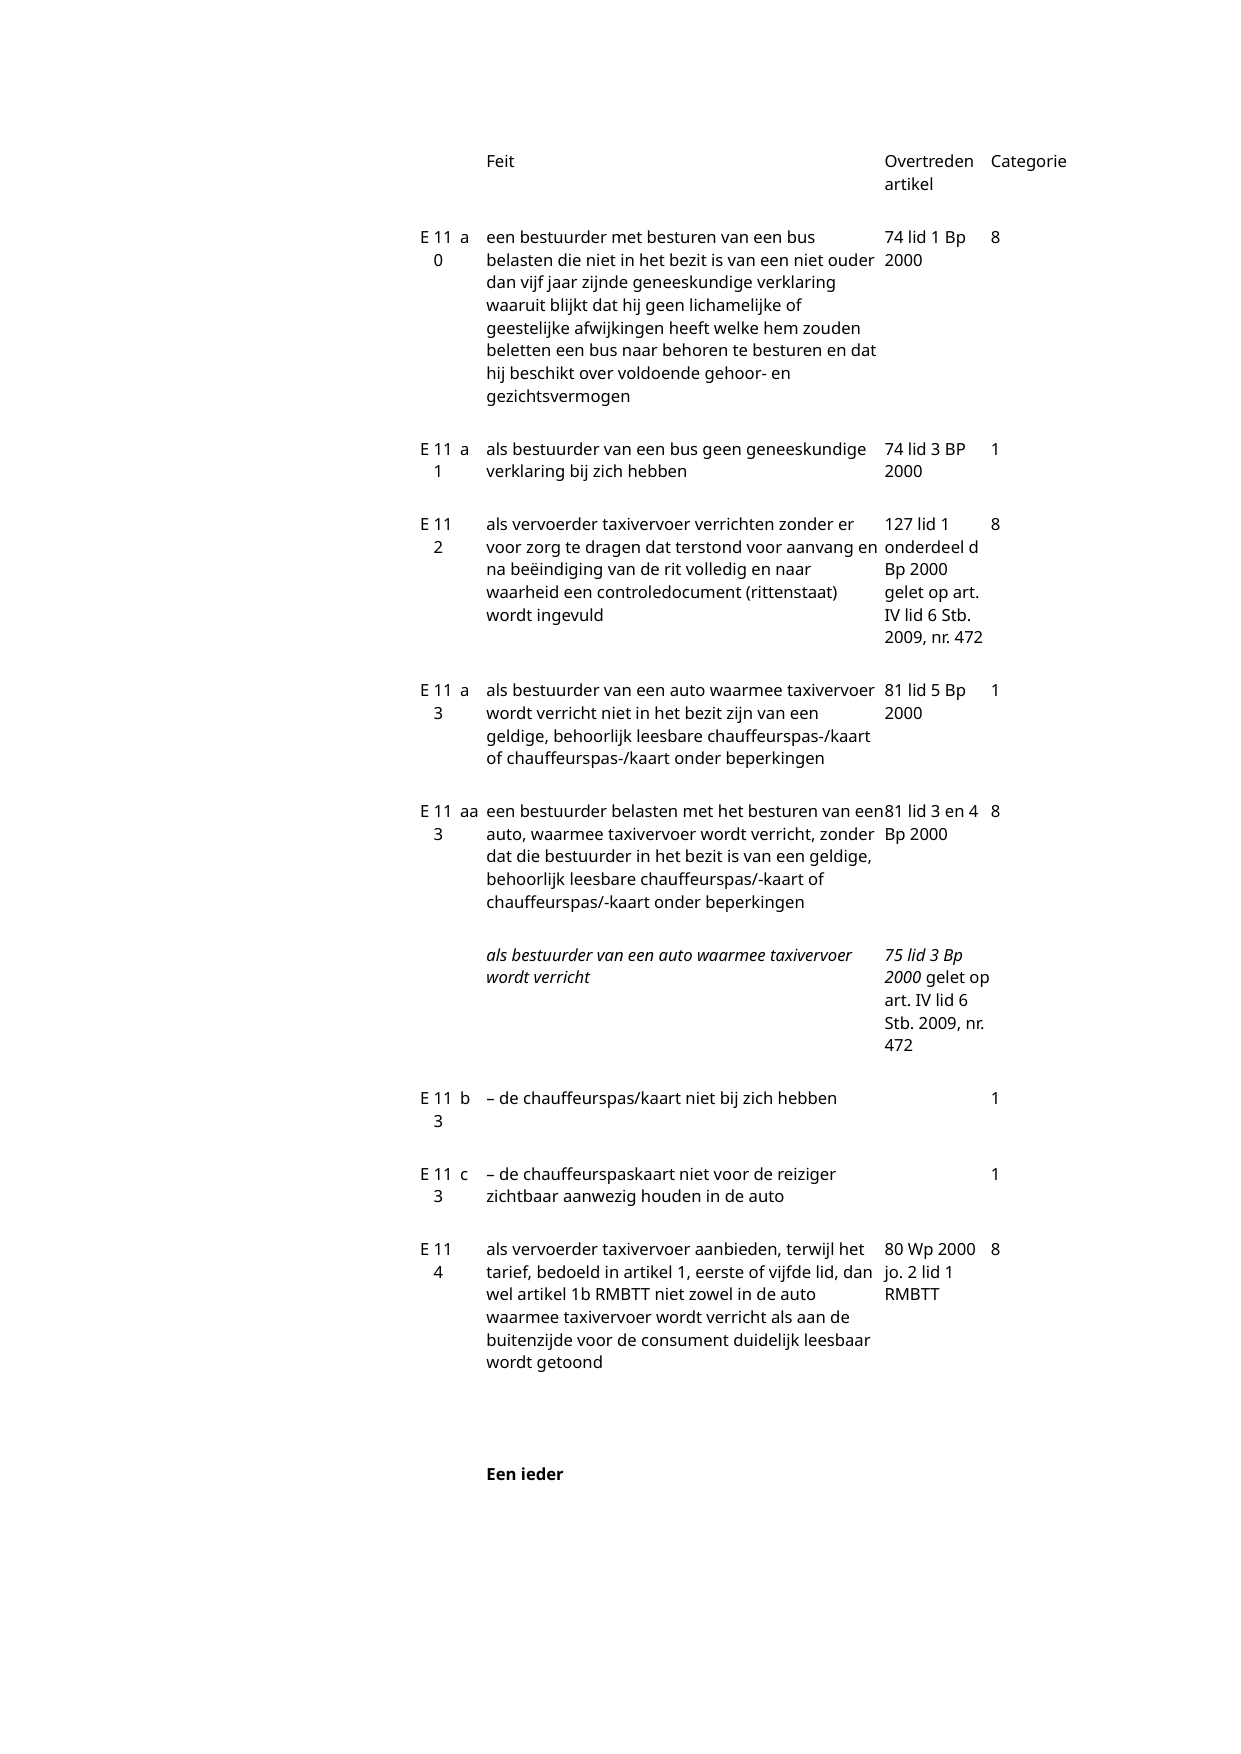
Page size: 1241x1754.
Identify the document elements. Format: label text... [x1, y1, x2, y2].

table_cell [420, 943, 433, 1087]
table_cell een bestuurder belasten met het besturen van een auto, waarmee taxivervoer wordt verricht, zonder dat die bestuurder in het bezit is van een geldige, behoorlijk leesbare chauffeurspas/-kaart of chauffeurspas/-kaart onder beperkingen [486, 800, 884, 943]
table_cell 8 [991, 800, 1090, 943]
table_cell [884, 1087, 991, 1162]
table_cell [884, 1404, 991, 1462]
table_cell E [420, 1087, 433, 1162]
table_cell E [420, 679, 433, 799]
table_cell 114 [433, 1238, 460, 1404]
table_cell 74 lid 3 BP 2000 [884, 437, 991, 512]
table_header Feit [486, 150, 884, 225]
table_cell [433, 1462, 460, 1521]
table_cell E [420, 513, 433, 679]
table_cell a [460, 225, 486, 437]
table_cell 112 [433, 513, 460, 679]
table_cell als vervoerder taxivervoer aanbieden, terwijl het tarief, bedoeld in artikel 1, eerste of vijfde lid, dan wel artikel 1b RMBTT niet zowel in de auto waarmee taxivervoer wordt verricht als aan de buitenzijde voor de consument duidelijk leesbaar wordt getoond [486, 1238, 884, 1404]
table_cell 8 [991, 225, 1090, 437]
table_cell [991, 1462, 1090, 1521]
table_cell Een ieder [486, 1462, 884, 1521]
table_cell 113 [433, 1087, 460, 1162]
table_cell als bestuurder van een auto waarmee taxivervoer wordt verricht niet in het bezit zijn van een geldige, behoorlijk leesbare chauffeurspas-/kaart of chauffeurspas-/kaart onder beperkingen [486, 679, 884, 799]
table_cell 80 Wp 2000 jo. 2 lid 1 RMBTT [884, 1238, 991, 1404]
table_cell [460, 1238, 486, 1404]
table_cell [460, 513, 486, 679]
table_cell 1 [991, 1087, 1090, 1162]
table_cell 8 [991, 1238, 1090, 1404]
table_cell [460, 1404, 486, 1462]
table_cell [420, 1404, 433, 1462]
table_cell [884, 1162, 991, 1237]
table_cell [420, 1462, 433, 1521]
table_header [460, 150, 486, 225]
table_cell 75 lid 3 Bp 2000 gelet op art. IV lid 6 Stb. 2009, nr. 472 [884, 943, 991, 1087]
table_cell 113 [433, 679, 460, 799]
table_cell 113 [433, 800, 460, 943]
table_cell als vervoerder taxivervoer verrichten zonder er voor zorg te dragen dat terstond voor aanvang en na beëindiging van de rit volledig en naar waarheid een controledocument (rittenstaat) wordt ingevuld [486, 513, 884, 679]
table_cell [460, 1462, 486, 1521]
table_header [420, 150, 433, 225]
table_cell [433, 943, 460, 1087]
table_cell 74 lid 1 Bp 2000 [884, 225, 991, 437]
table_cell 1 [991, 437, 1090, 512]
table_cell 113 [433, 1162, 460, 1237]
table_cell E [420, 1162, 433, 1237]
table_cell c [460, 1162, 486, 1237]
table_cell 81 lid 5 Bp 2000 [884, 679, 991, 799]
table_cell 81 lid 3 en 4 Bp 2000 [884, 800, 991, 943]
table_cell 1 [991, 1162, 1090, 1237]
table_cell [884, 1462, 991, 1521]
table_cell [460, 943, 486, 1087]
table_cell – de chauffeurspas/kaart niet bij zich hebben [486, 1087, 884, 1162]
table_cell een bestuurder met besturen van een bus belasten die niet in het bezit is van een niet ouder dan vijf jaar zijnde geneeskundige verklaring waaruit blijkt dat hij geen lichamelijke of geestelijke afwijkingen heeft welke hem zouden beletten een bus naar behoren te besturen en dat hij beschikt over voldoende gehoor- en gezichtsvermogen [486, 225, 884, 437]
table_cell E [420, 225, 433, 437]
table_cell E [420, 1238, 433, 1404]
table_cell E [420, 437, 433, 512]
table_header [433, 150, 460, 225]
table_cell 110 [433, 225, 460, 437]
table_cell als bestuurder van een bus geen geneeskundige verklaring bij zich hebben [486, 437, 884, 512]
table_cell [991, 943, 1090, 1087]
table_cell aa [460, 800, 486, 943]
table_cell [433, 1404, 460, 1462]
table_cell 1 [991, 679, 1090, 799]
table_header Overtreden artikel [884, 150, 991, 225]
table_cell a [460, 437, 486, 512]
table_cell 8 [991, 513, 1090, 679]
table_cell b [460, 1087, 486, 1162]
table_header Categorie [991, 150, 1090, 225]
table_cell [486, 1404, 884, 1462]
table_cell [991, 1404, 1090, 1462]
table_cell 111 [433, 437, 460, 512]
table_cell E [420, 800, 433, 943]
table_cell 127 lid 1 onderdeel d Bp 2000 gelet op art. IV lid 6 Stb. 2009, nr. 472 [884, 513, 991, 679]
table_cell a [460, 679, 486, 799]
table_cell – de chauffeurspaskaart niet voor de reiziger zichtbaar aanwezig houden in de auto [486, 1162, 884, 1237]
table_cell als bestuurder van een auto waarmee taxivervoer wordt verricht [486, 943, 884, 1087]
